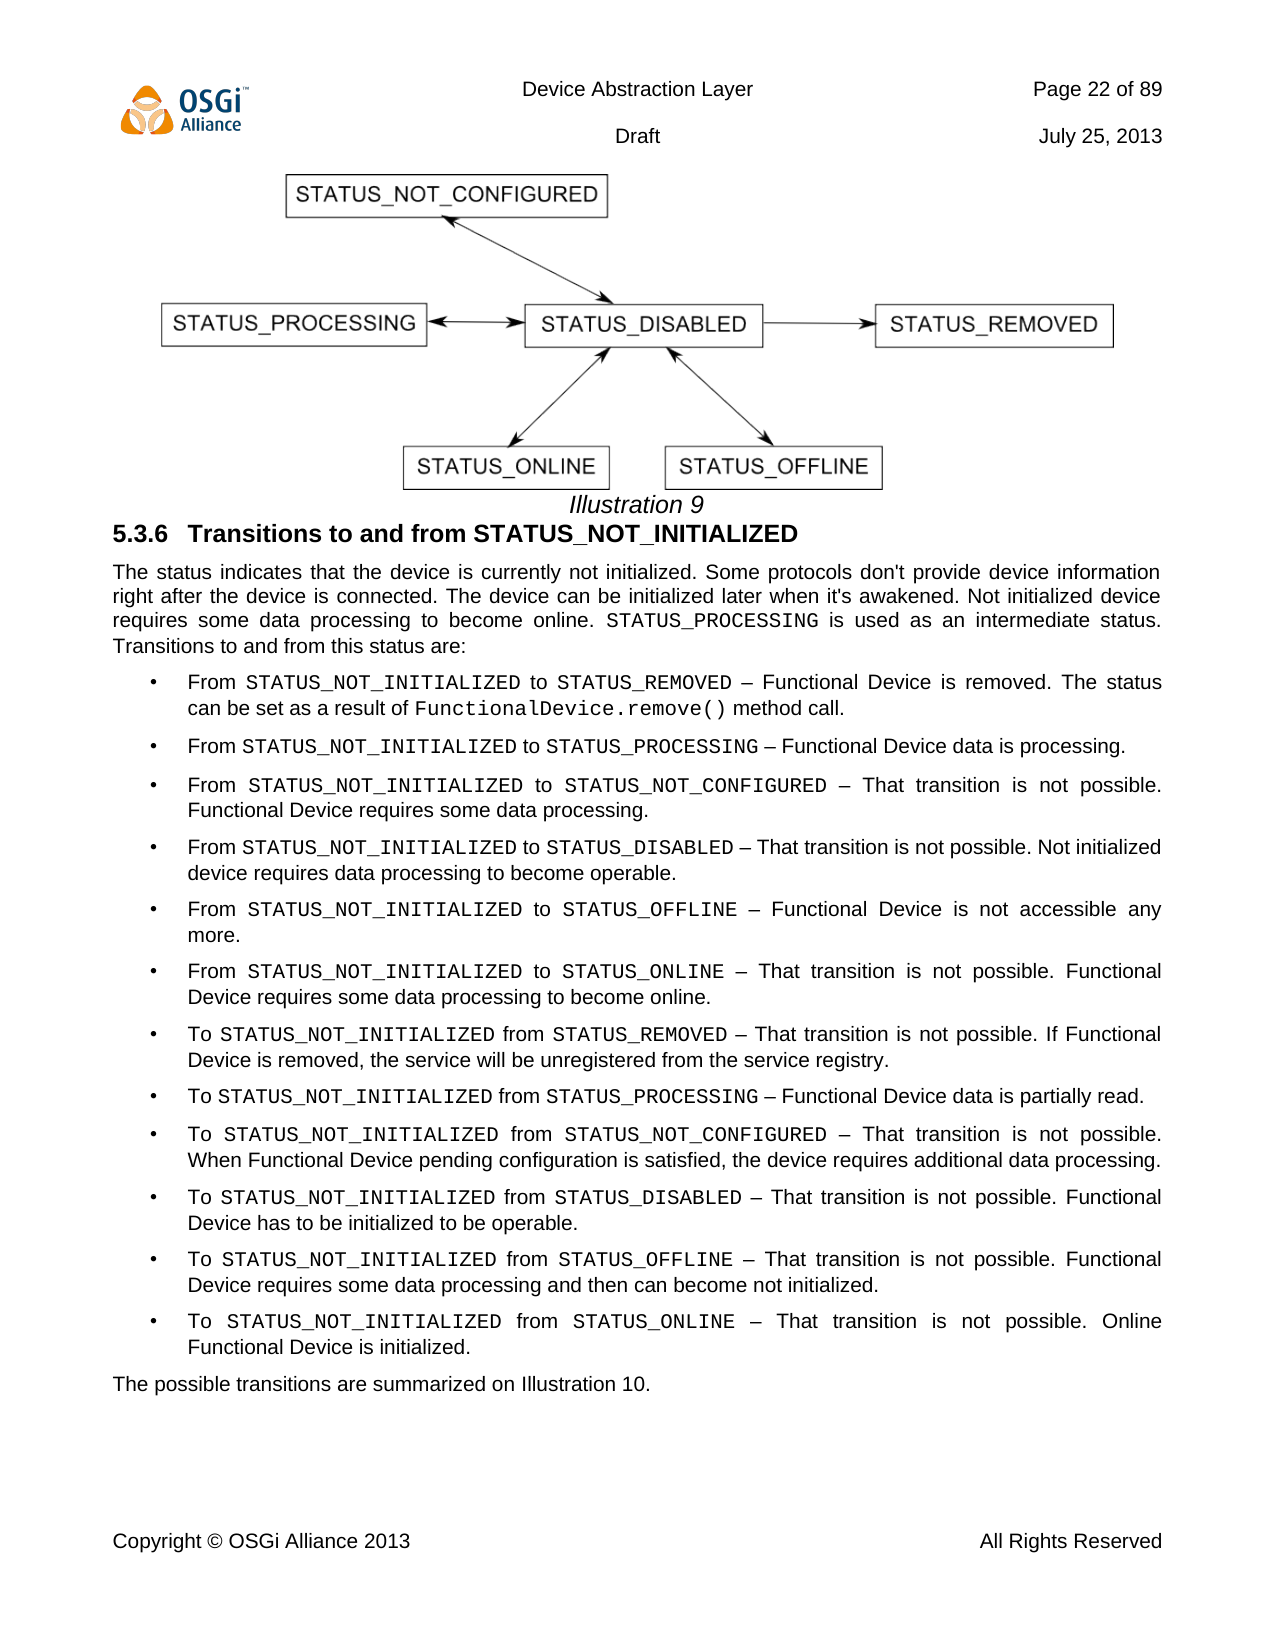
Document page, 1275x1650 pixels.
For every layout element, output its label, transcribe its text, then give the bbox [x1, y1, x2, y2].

subtitle Transitions to and from STATUS_NOT_INITIALIZED [112, 159, 1162, 547]
list To STATUS_NOT_INITIALIZED from STATUS_PROCESSING – Functional Device data is partially read. [150, 1084, 1162, 1110]
text The possible transitions are summarized on Illustration 10. [112, 1371, 1162, 1395]
list To STATUS_NOT_INITIALIZED from STATUS_REMOVED – That transition is not possible. If Functional Device is removed, the service will be unregistered from the service registry. [150, 1022, 1162, 1071]
list To STATUS_NOT_INITIALIZED from STATUS_OFFLINE – That transition is not possible. Functional Device requires some data processing and then can become not initialized. [150, 1247, 1162, 1297]
list To STATUS_NOT_INITIALIZED from STATUS_ONLINE – That transition is not possible. Online Functional Device is initialized. [150, 1309, 1162, 1359]
list From STATUS_NOT_INITIALIZED to STATUS_OFFLINE – Functional Device is not accessible any more. [150, 897, 1162, 947]
picture [113, 78, 257, 142]
list From STATUS_NOT_INITIALIZED to STATUS_ONLINE – That transition is not possible. Functional Device requires some data processing to become online. [150, 959, 1162, 1009]
text Illustration 9 [161, 490, 1114, 518]
list From STATUS_NOT_INITIALIZED to STATUS_DISABLED – That transition is not possible. Not initialized device requires data processing to become operable. [150, 835, 1162, 884]
picture [161, 174, 1114, 490]
list From STATUS_NOT_INITIALIZED to STATUS_PROCESSING – Functional Device data is processing. [150, 734, 1162, 760]
list To STATUS_NOT_INITIALIZED from STATUS_NOT_CONFIGURED – That transition is not possible. When Functional Device pending configuration is satisfied, the device requires additional data processing. [150, 1122, 1162, 1172]
list From STATUS_NOT_INITIALIZED to STATUS_REMOVED – Functional Device is removed. The status can be set as a result of FunctionalDevice.remove() method call. [150, 670, 1162, 722]
text The status indicates that the device is currently not initialized. Some protocols don't provide device information right after the device is connected. The device can be initialized later when it's awakened. Not initialized device requires some data processing to become online. STATUS_PROCESSING is used as an intermediate status. Transitions to and from this status are: [112, 560, 1162, 657]
list From STATUS_NOT_INITIALIZED to STATUS_NOT_CONFIGURED – That transition is not possible. Functional Device requires some data processing. [150, 772, 1162, 822]
list To STATUS_NOT_INITIALIZED from STATUS_DISABLED – That transition is not possible. Functional Device has to be initialized to be operable. [150, 1184, 1162, 1234]
